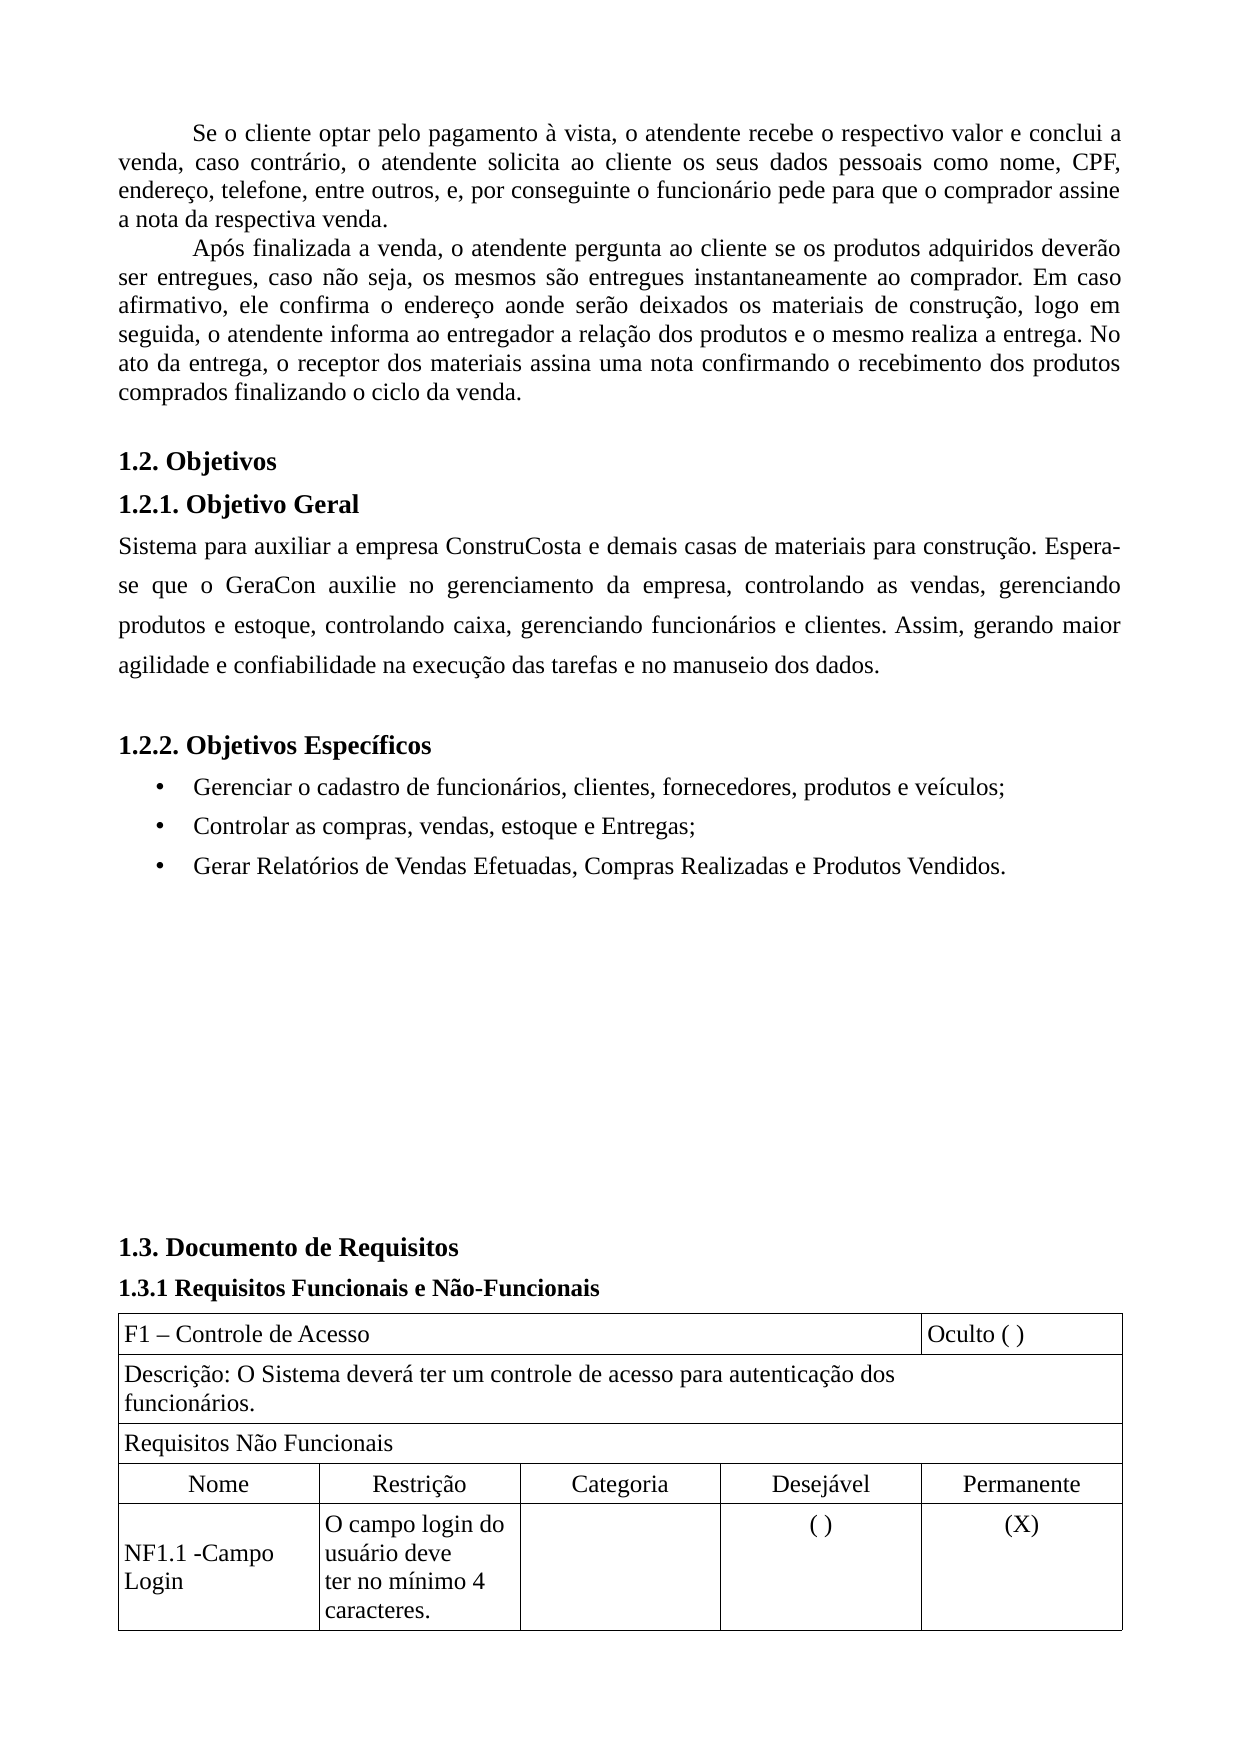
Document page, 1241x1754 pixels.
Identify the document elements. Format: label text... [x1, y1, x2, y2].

text Após finalizada a venda, o atendente pergunta ao cliente se os produtos adquiridos deverão ser entregues, caso não seja, os mesmos são entregues instantaneamente ao comprador. Em caso afirmativo, ele confirma o endereço aonde serão deixados os materiais de construção, logo em seguida, o atendente informa ao entregador a relação dos produtos e o mesmo realiza a entrega. No ato da entrega, o receptor dos materiais assina uma nota confirmando o recebimento dos produtos comprados finalizando o ciclo da venda. [118, 233, 1122, 406]
table_cell (X) [922, 1504, 1122, 1630]
table_header Oculto ( ) [922, 1314, 1122, 1353]
table_cell NF1.1 -Campo Login [119, 1504, 319, 1630]
table_cell Permanente [922, 1464, 1122, 1503]
text 1.2.2. Objetivos Específicos [118, 729, 1122, 760]
table_cell Descrição: O Sistema deverá ter um controle de acesso para autenticação dos funcionários. [119, 1355, 1122, 1422]
text 1.2.1. Objetivo Geral [118, 488, 1122, 519]
text Sistema para auxiliar a empresa ConstruCosta e demais casas de materiais para construção. Espera-se que o GeraCon auxilie no gerenciamento da empresa, controlando as vendas, gerenciando produtos e estoque, controlando caixa, gerenciando funcionários e clientes. Assim, gerando maior agilidade e confiabilidade na execução das tarefas e no manuseio dos dados. [118, 531, 1122, 678]
table_cell ( ) [721, 1504, 921, 1630]
table_cell Nome [119, 1464, 319, 1503]
table_cell Requisitos Não Funcionais [119, 1424, 1122, 1463]
list Gerar Relatórios de Vendas Efetuadas, Compras Realizadas e Produtos Vendidos. [156, 851, 1122, 880]
text Se o cliente optar pelo pagamento à vista, o atendente recebe o respectivo valor e conclui a venda, caso contrário, o atendente solicita ao cliente os seus dados pessoais como nome, CPF, endereço, telefone, entre outros, e, por conseguinte o funcionário pede para que o comprador assine a nota da respectiva venda. [118, 118, 1122, 233]
table_cell O campo login do usuário deve ter no mínimo 4 caracteres. [320, 1504, 520, 1630]
list Gerenciar o cadastro de funcionários, clientes, fornecedores, produtos e veículos; [156, 772, 1122, 801]
text 1.2. Objetivos [118, 445, 1122, 476]
table_header F1 – Controle de Acesso [119, 1314, 921, 1353]
table_cell Restrição [320, 1464, 520, 1503]
table_cell Categoria [521, 1464, 720, 1503]
text 1.3. Documento de Requisitos [118, 1231, 1122, 1262]
table_cell Desejável [721, 1464, 921, 1503]
table_cell [521, 1504, 720, 1630]
list Controlar as compras, vendas, estoque e Entregas; [156, 811, 1122, 840]
text 1.3.1 Requisitos Funcionais e Não-Funcionais [118, 1273, 1122, 1302]
